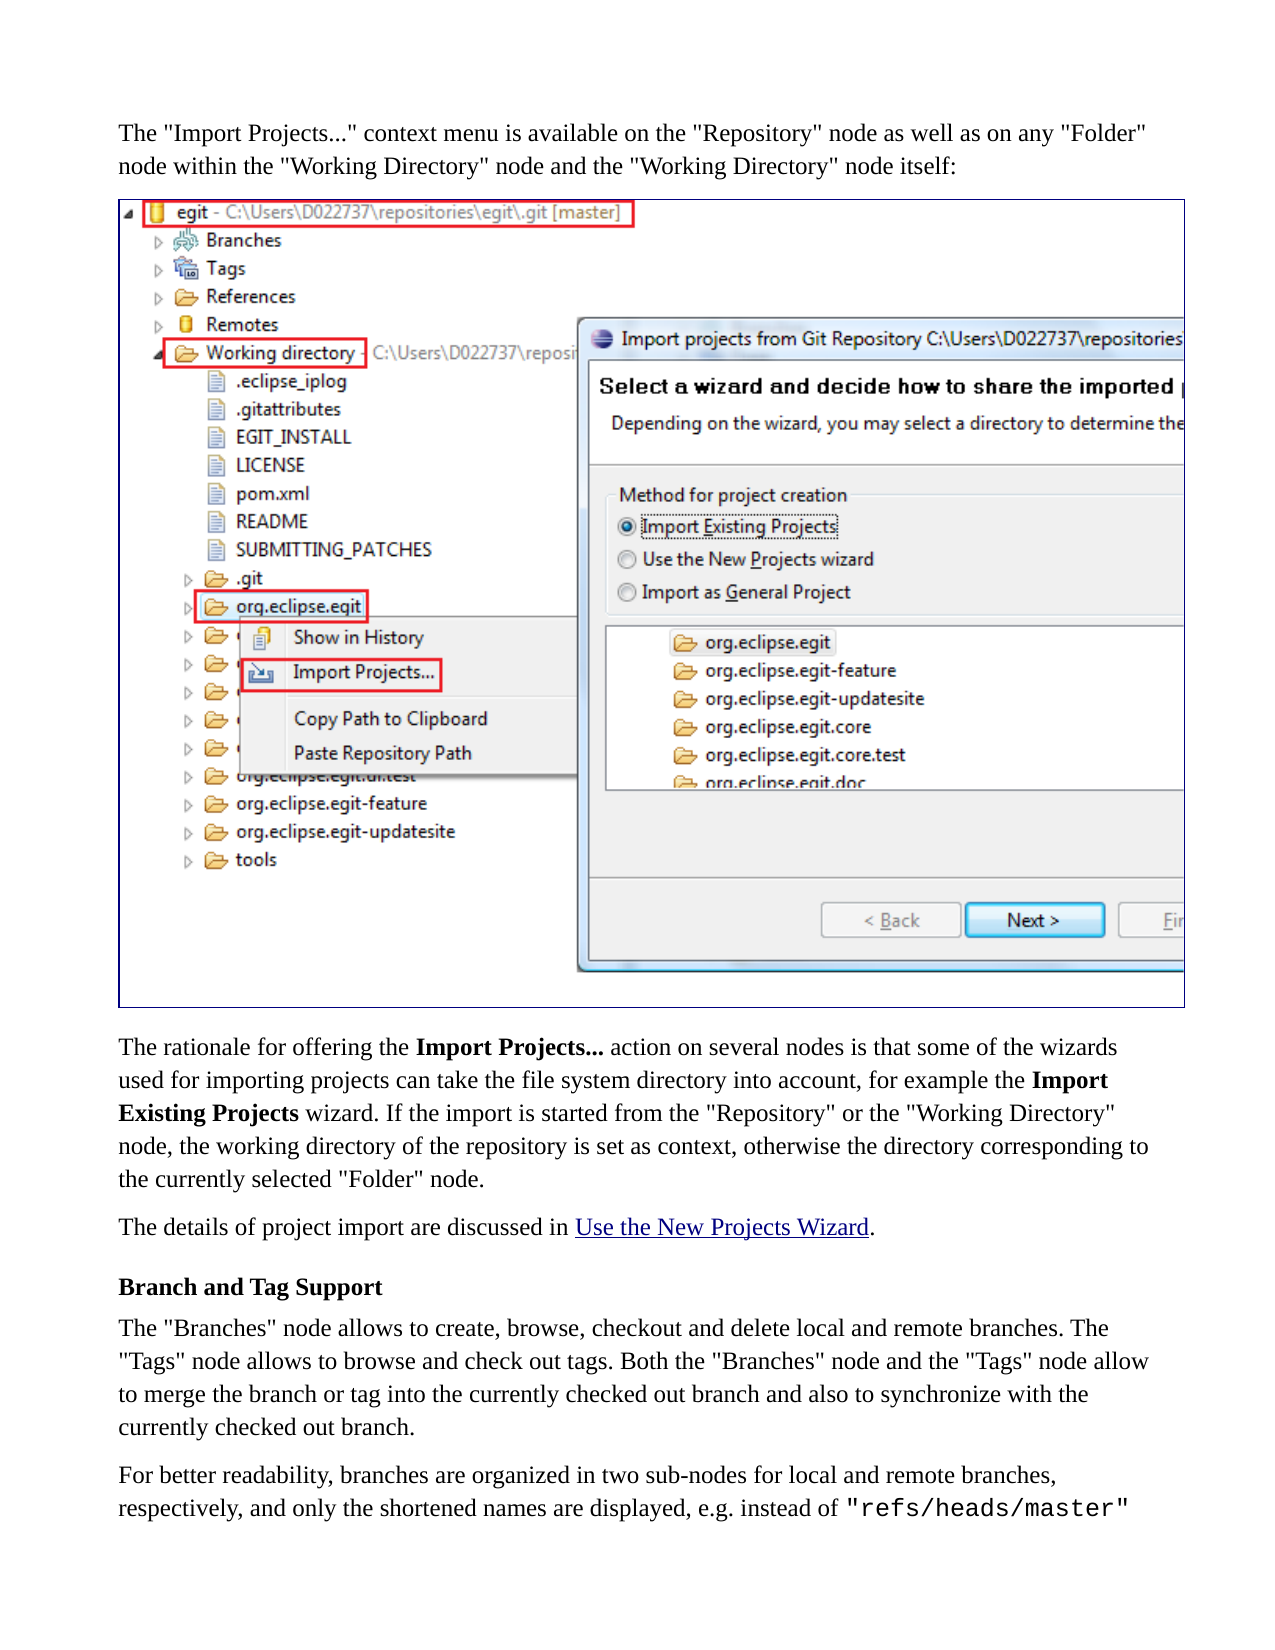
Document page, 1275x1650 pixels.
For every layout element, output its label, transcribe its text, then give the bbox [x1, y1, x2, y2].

subtitle Branch and Tag Support [118, 1272, 1157, 1301]
text The rationale for offering the Import Projects... action on several nodes is that some of the wizards used for importing projects can take the file system directory into account, for example the Import Existing Projects wizard. If the import is started from the "Repository" or the "Working Directory" node, the working directory of the repository is set as context, otherwise the directory corresponding to the currently selected "Folder" node. [118, 1032, 1157, 1193]
picture [120, 200, 1184, 1007]
text The "Branches" node allows to create, browse, checkout and delete local and remote branches. The "Tags" node allows to browse and check out tags. Both the "Branches" node and the "Tags" node allow to merge the branch or tag into the currently checked out branch and also to synchronize with the currently checked out branch. [118, 1313, 1157, 1441]
text The "Import Projects..." context menu is available on the "Repository" node as well as on any "Folder" node within the "Working Directory" node and the "Working Directory" node itself: [118, 118, 1157, 180]
text The details of project import are discussed in Use the New Projects Wizard. [118, 1212, 1157, 1241]
text For better readability, branches are organized in two sub-nodes for local and remote branches, respectively, and only the shortened names are displayed, e.g. instead of "refs/heads/master" [118, 1460, 1157, 1524]
